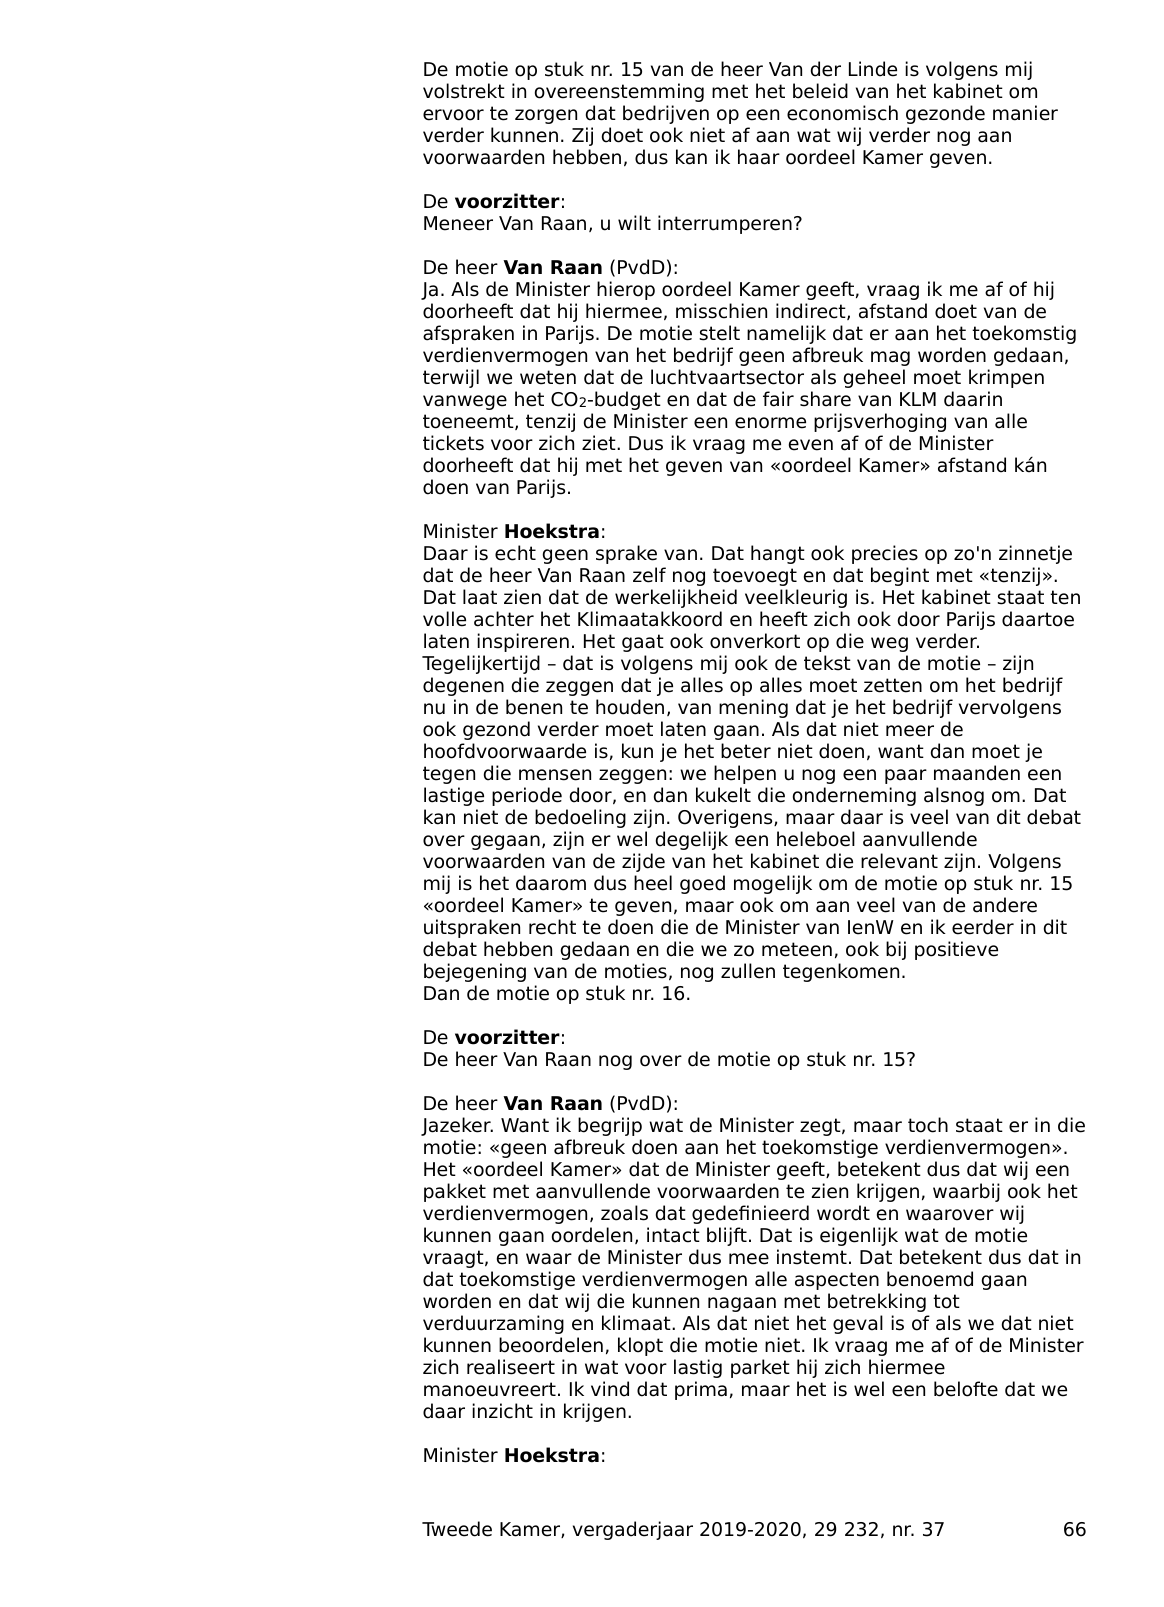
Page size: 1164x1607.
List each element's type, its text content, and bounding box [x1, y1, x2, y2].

text Ja. Als de Minister hierop oordeel Kamer geeft, vraag ik me af of hij doorheeft dat hij hiermee, misschien indirect, afstand doet van de afspraken in Parijs. De motie stelt namelijk dat er aan het toekomstig verdienvermogen van het bedrijf geen afbreuk mag worden gedaan, terwijl we weten dat de luchtvaartsector als geheel moet krimpen vanwege het CO2-budget en dat de fair share van KLM daarin toeneemt, tenzij de Minister een enorme prijsverhoging van alle tickets voor zich ziet. Dus ik vraag me even af of de Minister doorheeft dat hij met het geven van «oordeel Kamer» afstand kán doen van Parijs. [422, 279, 1087, 499]
text De voorzitter: [422, 1027, 1087, 1049]
text De heer Van Raan (PvdD): [422, 1093, 1087, 1115]
text De heer Van Raan nog over de motie op stuk nr. 15? [422, 1049, 1087, 1071]
text Meneer Van Raan, u wilt interrumperen? [422, 213, 1087, 235]
text Minister Hoekstra: [422, 521, 1087, 543]
text De voorzitter: [422, 191, 1087, 213]
text De heer Van Raan (PvdD): [422, 257, 1087, 279]
text Daar is echt geen sprake van. Dat hangt ook precies op zo'n zinnetje dat de heer Van Raan zelf nog toevoegt en dat begint met «tenzij». Dat laat zien dat de werkelijkheid veelkleurig is. Het kabinet staat ten volle achter het Klimaatakkoord en heeft zich ook door Parijs daartoe laten inspireren. Het gaat ook onverkort op die weg verder. Tegelijkertijd – dat is volgens mij ook de tekst van de motie – zijn degenen die zeggen dat je alles op alles moet zetten om het bedrijf nu in de benen te houden, van mening dat je het bedrijf vervolgens ook gezond verder moet laten gaan. Als dat niet meer de hoofdvoorwaarde is, kun je het beter niet doen, want dan moet je tegen die mensen zeggen: we helpen u nog een paar maanden een lastige periode door, en dan kukelt die onderneming alsnog om. Dat kan niet de bedoeling zijn. Overigens, maar daar is veel van dit debat over gegaan, zijn er wel degelijk een heleboel aanvullende voorwaarden van de zijde van het kabinet die relevant zijn. Volgens mij is het daarom dus heel goed mogelijk om de motie op stuk nr. 15 «oordeel Kamer» te geven, maar ook om aan veel van de andere uitspraken recht te doen die de Minister van IenW en ik eerder in dit debat hebben gedaan en die we zo meteen, ook bij positieve bejegening van de moties, nog zullen tegenkomen. [422, 543, 1087, 983]
text De motie op stuk nr. 15 van de heer Van der Linde is volgens mij volstrekt in overeenstemming met het beleid van het kabinet om ervoor te zorgen dat bedrijven op een economisch gezonde manier verder kunnen. Zij doet ook niet af aan wat wij verder nog aan voorwaarden hebben, dus kan ik haar oordeel Kamer geven. [422, 59, 1087, 169]
text Minister Hoekstra: [422, 1445, 1087, 1467]
text Jazeker. Want ik begrijp wat de Minister zegt, maar toch staat er in die motie: «geen afbreuk doen aan het toekomstige verdienvermogen». Het «oordeel Kamer» dat de Minister geeft, betekent dus dat wij een pakket met aanvullende voorwaarden te zien krijgen, waarbij ook het verdienvermogen, zoals dat gedefinieerd wordt en waarover wij kunnen gaan oordelen, intact blijft. Dat is eigenlijk wat de motie vraagt, en waar de Minister dus mee instemt. Dat betekent dus dat in dat toekomstige verdienvermogen alle aspecten benoemd gaan worden en dat wij die kunnen nagaan met betrekking tot verduurzaming en klimaat. Als dat niet het geval is of als we dat niet kunnen beoordelen, klopt die motie niet. Ik vraag me af of de Minister zich realiseert in wat voor lastig parket hij zich hiermee manoeuvreert. Ik vind dat prima, maar het is wel een belofte dat we daar inzicht in krijgen. [422, 1115, 1087, 1423]
text Dan de motie op stuk nr. 16. [422, 983, 1087, 1005]
